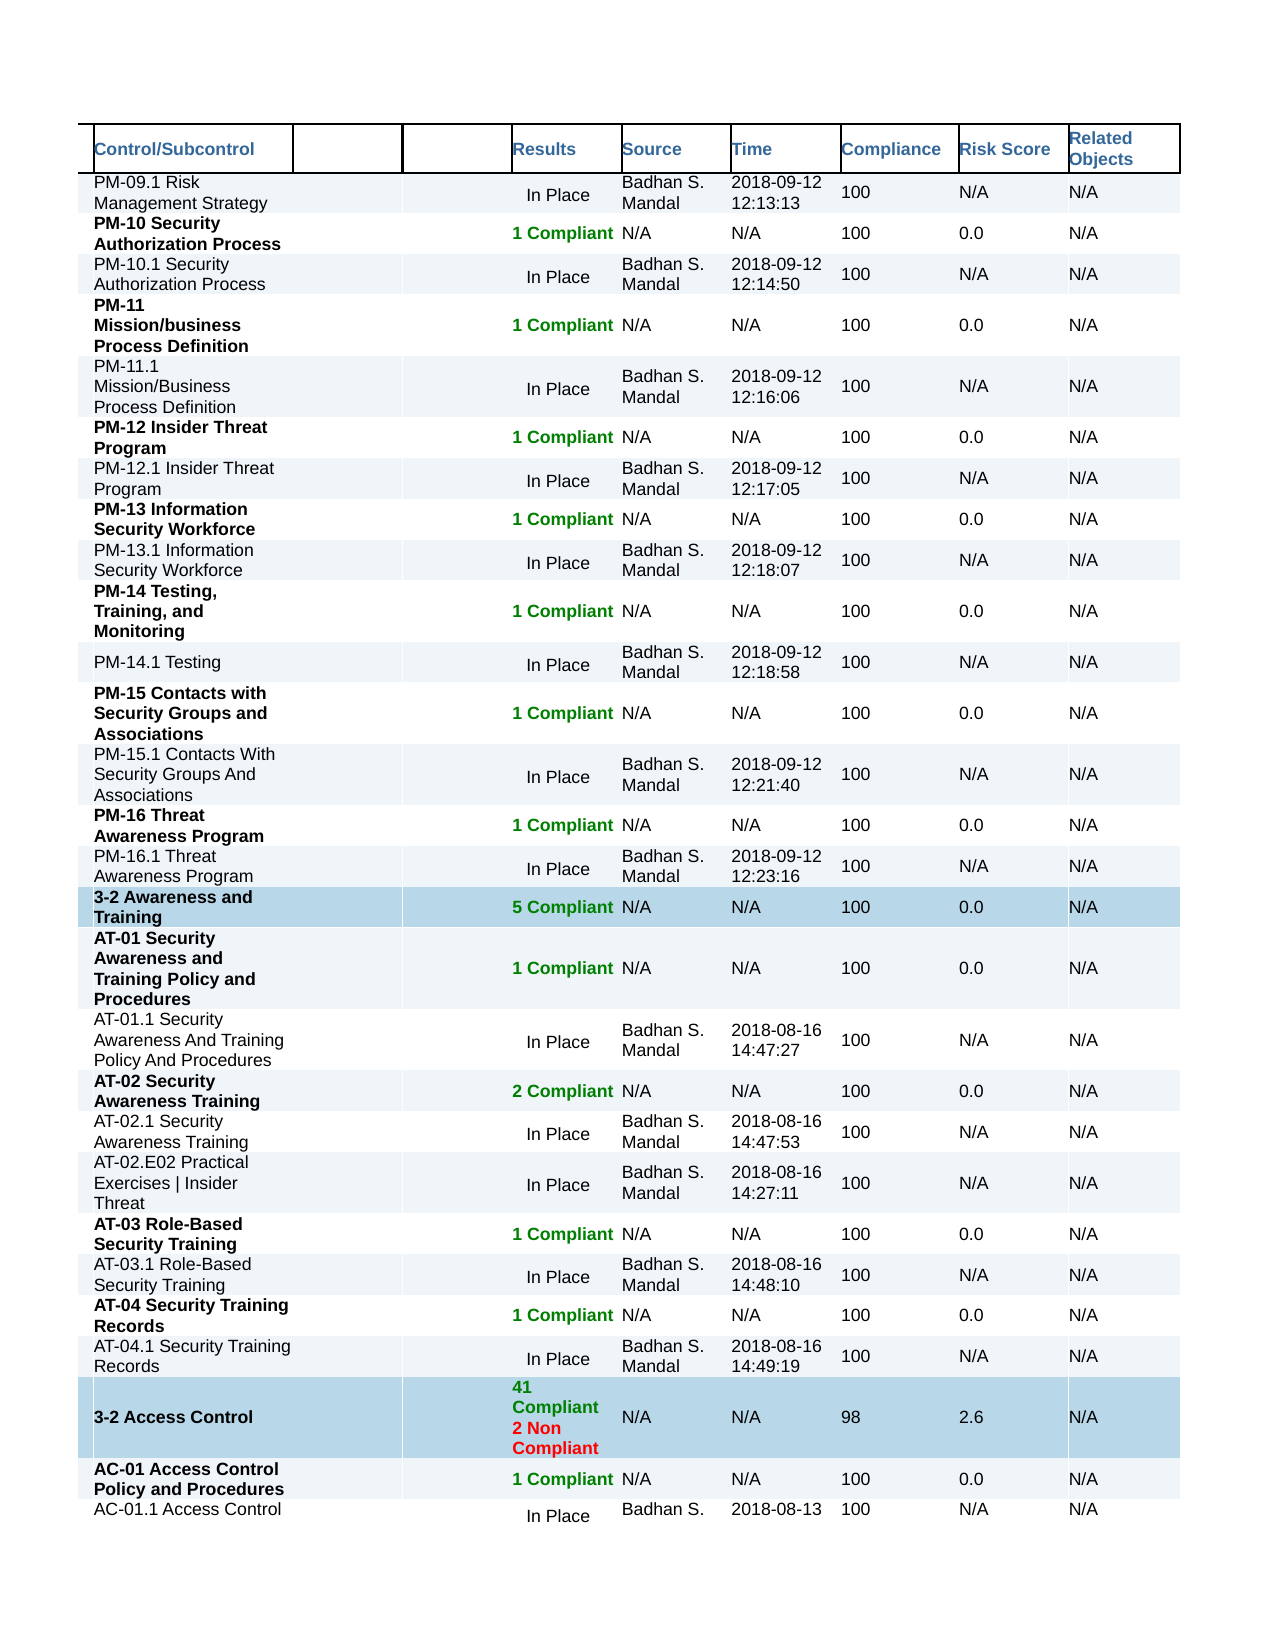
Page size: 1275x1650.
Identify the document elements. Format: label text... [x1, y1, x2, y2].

table_cell [293, 683, 402, 744]
table_cell [78, 295, 93, 356]
table_cell 5 Compliant [512, 887, 622, 927]
table_cell 0.0 [959, 580, 1068, 642]
table_cell In Place [512, 744, 622, 805]
table_cell N/A [1069, 805, 1180, 846]
table_cell [78, 213, 93, 254]
table_cell Badhan S. Mandal [622, 1111, 731, 1152]
table_cell AT-04.1 Security Training Records [94, 1336, 293, 1377]
table_cell PM-12.1 Insider Threat Program [94, 458, 293, 499]
table_cell PM-13.1 Information Security Workforce [94, 540, 293, 580]
table_cell [403, 887, 512, 927]
table_cell [403, 642, 512, 682]
table_cell [293, 1499, 402, 1528]
table_cell N/A [731, 805, 841, 846]
table_cell [293, 744, 402, 805]
table_cell N/A [1069, 1499, 1180, 1528]
table_cell [293, 887, 402, 927]
table_header [78, 118, 1180, 123]
table_cell 1 Compliant [512, 417, 622, 458]
table_cell 100 [841, 499, 959, 539]
table_cell 2018-09-12 12:18:07 [731, 540, 841, 580]
table_cell [403, 1254, 512, 1295]
table_cell N/A [731, 213, 841, 254]
table_cell 100 [841, 580, 959, 642]
table_cell N/A [731, 683, 841, 744]
table_cell N/A [959, 458, 1068, 499]
table_cell 2018-09-12 12:16:06 [731, 356, 841, 417]
table_cell N/A [1069, 356, 1180, 417]
table_cell [403, 174, 512, 213]
table_cell 100 [841, 1213, 959, 1254]
table_cell In Place [512, 174, 622, 213]
table_cell [293, 213, 402, 254]
table_cell N/A [959, 1336, 1068, 1377]
table_cell PM-11.1 Mission/Business Process Definition [94, 356, 293, 417]
table_cell N/A [1069, 580, 1180, 642]
table_cell N/A [622, 683, 731, 744]
table_cell [78, 458, 93, 499]
table_cell 0.0 [959, 1213, 1068, 1254]
table_cell N/A [622, 1458, 731, 1499]
table_cell [293, 1377, 402, 1458]
table_cell [78, 1009, 93, 1070]
table_cell [293, 1070, 402, 1111]
table_cell In Place [512, 642, 622, 682]
table_cell In Place [512, 254, 622, 294]
table_cell N/A [959, 1009, 1068, 1070]
table_cell [403, 1499, 512, 1528]
table_cell [293, 499, 402, 539]
table_cell PM-14 Testing, Training, and Monitoring [94, 580, 293, 642]
table_cell 0.0 [959, 887, 1068, 927]
table_cell [293, 417, 402, 458]
table_cell PM-10.1 Security Authorization Process [94, 254, 293, 294]
table_cell 100 [841, 805, 959, 846]
table_cell N/A [622, 1295, 731, 1336]
table_cell N/A [622, 580, 731, 642]
table_cell AC-01.1 Access Control [94, 1499, 293, 1528]
table_cell [78, 846, 93, 887]
table_cell 3-2 Awareness and Training [94, 887, 293, 927]
table_cell [403, 1295, 512, 1336]
table_cell N/A [1069, 1254, 1180, 1295]
table_cell 100 [841, 846, 959, 887]
table_cell [403, 458, 512, 499]
table_cell Badhan S. Mandal [622, 1009, 731, 1070]
table_cell 2018-09-12 12:13:13 [731, 174, 841, 213]
table_cell [293, 1458, 402, 1499]
table_cell Badhan S. Mandal [622, 1254, 731, 1295]
table_cell PM-13 Information Security Workforce [94, 499, 293, 539]
table_cell In Place [512, 846, 622, 887]
table_cell [78, 580, 93, 642]
table_cell 1 Compliant [512, 683, 622, 744]
table_cell AT-01 Security Awareness and Training Policy and Procedures [94, 928, 293, 1009]
table_cell N/A [731, 887, 841, 927]
table_cell AT-02.E02 Practical Exercises | Insider Threat [94, 1152, 293, 1213]
table_cell N/A [622, 1213, 731, 1254]
table_cell N/A [622, 499, 731, 539]
table_cell N/A [1069, 642, 1180, 682]
table_cell 0.0 [959, 295, 1068, 356]
table_cell N/A [959, 540, 1068, 580]
table_cell N/A [622, 887, 731, 927]
table_cell 100 [841, 1009, 959, 1070]
table_cell [78, 683, 93, 744]
table_cell 1 Compliant [512, 499, 622, 539]
table_cell [293, 580, 402, 642]
table_cell 2018-09-12 12:18:58 [731, 642, 841, 682]
table_cell [294, 125, 401, 172]
table_cell N/A [959, 174, 1068, 213]
table_cell N/A [622, 928, 731, 1009]
table_cell 0.0 [959, 683, 1068, 744]
table_cell In Place [512, 1111, 622, 1152]
table_cell N/A [731, 580, 841, 642]
table_cell 1 Compliant [512, 213, 622, 254]
table_cell 100 [841, 213, 959, 254]
table_cell 41 Compliant 2 Non Compliant [512, 1377, 622, 1458]
table_cell 100 [841, 1458, 959, 1499]
table_cell N/A [1069, 417, 1180, 458]
table_cell 2018-09-12 12:23:16 [731, 846, 841, 887]
table_cell N/A [1069, 213, 1180, 254]
table_cell [403, 1152, 512, 1213]
table_cell [78, 642, 93, 682]
table_cell N/A [731, 1295, 841, 1336]
table_cell N/A [959, 1499, 1068, 1528]
table_cell N/A [731, 928, 841, 1009]
table_cell 100 [841, 683, 959, 744]
table_cell N/A [959, 1111, 1068, 1152]
table_cell N/A [1069, 928, 1180, 1009]
table_cell In Place [512, 1336, 622, 1377]
table_cell 1 Compliant [512, 805, 622, 846]
table_cell [293, 1009, 402, 1070]
table_cell [78, 417, 93, 458]
table_cell 2018-08-16 14:27:11 [731, 1152, 841, 1213]
table_cell [78, 887, 93, 927]
table_cell 2.6 [959, 1377, 1068, 1458]
table_cell [403, 1009, 512, 1070]
table_cell [404, 125, 511, 172]
table_cell [78, 1295, 93, 1336]
table_cell [293, 1152, 402, 1213]
table_cell [403, 254, 512, 294]
table_cell [78, 174, 93, 213]
table_cell N/A [1069, 887, 1180, 927]
table_cell N/A [731, 1458, 841, 1499]
table_cell N/A [1069, 1295, 1180, 1336]
table_cell 2018-08-16 14:47:27 [731, 1009, 841, 1070]
table_cell AT-04 Security Training Records [94, 1295, 293, 1336]
table_cell N/A [1069, 1377, 1180, 1458]
table_cell In Place [512, 1254, 622, 1295]
table_cell Badhan S. Mandal [622, 744, 731, 805]
table_cell [78, 744, 93, 805]
table_cell 100 [841, 1295, 959, 1336]
table_cell [293, 356, 402, 417]
table_cell N/A [622, 213, 731, 254]
table_cell 100 [841, 1070, 959, 1111]
table_cell [293, 928, 402, 1009]
table_cell [78, 1377, 93, 1458]
table_cell N/A [1069, 1070, 1180, 1111]
table_cell PM-14.1 Testing [94, 642, 293, 682]
table_cell [293, 846, 402, 887]
table_cell 1 Compliant [512, 295, 622, 356]
table_cell 2018-09-12 12:14:50 [731, 254, 841, 294]
table_cell 100 [841, 1111, 959, 1152]
table_cell [403, 744, 512, 805]
table_cell N/A [622, 805, 731, 846]
table_cell [403, 683, 512, 744]
table_cell N/A [1069, 683, 1180, 744]
table_cell [403, 928, 512, 1009]
table_cell N/A [731, 417, 841, 458]
table_cell [293, 1213, 402, 1254]
table_cell [293, 642, 402, 682]
table_cell PM-11 Mission/business Process Definition [94, 295, 293, 356]
table_cell 1 Compliant [512, 1458, 622, 1499]
table_cell [403, 1336, 512, 1377]
table_cell N/A [1069, 1152, 1180, 1213]
table_cell 100 [841, 458, 959, 499]
table_cell N/A [1069, 458, 1180, 499]
table_cell 2018-08-16 14:47:53 [731, 1111, 841, 1152]
table_cell 2018-09-12 12:17:05 [731, 458, 841, 499]
table_cell 100 [841, 887, 959, 927]
table_cell 100 [841, 1499, 959, 1528]
table_cell N/A [622, 295, 731, 356]
table_cell [403, 213, 512, 254]
table_cell 100 [841, 928, 959, 1009]
table_cell [403, 846, 512, 887]
table_cell N/A [1069, 295, 1180, 356]
table_cell 100 [841, 1152, 959, 1213]
table_cell 100 [841, 254, 959, 294]
table_cell [78, 1254, 93, 1295]
table_cell [293, 254, 402, 294]
table_cell PM-16.1 Threat Awareness Program [94, 846, 293, 887]
table_cell 100 [841, 1336, 959, 1377]
table_cell 0.0 [959, 499, 1068, 539]
table_cell Results [513, 125, 621, 172]
table_cell In Place [512, 1499, 622, 1528]
table_cell 0.0 [959, 1070, 1068, 1111]
table_cell N/A [1069, 254, 1180, 294]
table_cell 1 Compliant [512, 580, 622, 642]
table_cell Related Objects [1070, 125, 1179, 172]
table_cell 0.0 [959, 805, 1068, 846]
table_cell Badhan S. Mandal [622, 1336, 731, 1377]
table_cell N/A [731, 499, 841, 539]
table_cell N/A [731, 295, 841, 356]
table_cell AT-02.1 Security Awareness Training [94, 1111, 293, 1152]
table_cell [78, 254, 93, 294]
table_cell Control/Subcontrol [95, 125, 292, 172]
table_cell Compliance [842, 125, 958, 172]
table_cell Badhan S. Mandal [622, 642, 731, 682]
table_cell 2018-08-13 [731, 1499, 841, 1528]
table_cell N/A [1069, 846, 1180, 887]
table_cell AT-01.1 Security Awareness And Training Policy And Procedures [94, 1009, 293, 1070]
table_cell 100 [841, 744, 959, 805]
table_cell [293, 458, 402, 499]
table_cell In Place [512, 540, 622, 580]
table_cell N/A [1069, 1111, 1180, 1152]
table_cell N/A [1069, 1009, 1180, 1070]
table_cell Risk Score [960, 125, 1068, 172]
table_cell [293, 295, 402, 356]
table_cell N/A [959, 642, 1068, 682]
table_cell 0.0 [959, 928, 1068, 1009]
table_cell 100 [841, 642, 959, 682]
table_cell [403, 499, 512, 539]
table_cell N/A [731, 1377, 841, 1458]
table_cell Badhan S. Mandal [622, 540, 731, 580]
table_cell N/A [1069, 540, 1180, 580]
table_cell [403, 540, 512, 580]
table_cell N/A [959, 744, 1068, 805]
table_cell [293, 1295, 402, 1336]
table_cell In Place [512, 1152, 622, 1213]
table_cell Badhan S. Mandal [622, 174, 731, 213]
table_cell [78, 1458, 93, 1499]
table_cell [293, 1336, 402, 1377]
table_cell 2018-08-16 14:48:10 [731, 1254, 841, 1295]
table_cell 0.0 [959, 1295, 1068, 1336]
table_cell [78, 1152, 93, 1213]
table_cell PM-09.1 Risk Management Strategy [94, 174, 293, 213]
table_cell Time [732, 125, 840, 172]
table_cell 100 [841, 295, 959, 356]
table_cell 1 Compliant [512, 1213, 622, 1254]
table_cell AC-01 Access Control Policy and Procedures [94, 1458, 293, 1499]
table_cell [78, 928, 93, 1009]
table_cell N/A [622, 417, 731, 458]
table_cell [403, 805, 512, 846]
table_cell N/A [622, 1377, 731, 1458]
table_cell Badhan S. Mandal [622, 458, 731, 499]
table_cell PM-10 Security Authorization Process [94, 213, 293, 254]
table_cell Badhan S. [622, 1499, 731, 1528]
table_cell 98 [841, 1377, 959, 1458]
table_cell [78, 1213, 93, 1254]
table_cell PM-15 Contacts with Security Groups and Associations [94, 683, 293, 744]
table_cell 3-2 Access Control [94, 1377, 293, 1458]
table_cell N/A [731, 1213, 841, 1254]
table_cell [403, 1377, 512, 1458]
table_cell [78, 1070, 93, 1111]
table_cell [78, 1336, 93, 1377]
table_cell [78, 805, 93, 846]
table_cell N/A [959, 1254, 1068, 1295]
table_cell PM-15.1 Contacts With Security Groups And Associations [94, 744, 293, 805]
table_cell [78, 499, 93, 539]
table_cell 0.0 [959, 417, 1068, 458]
table_cell 100 [841, 174, 959, 213]
table_cell AT-02 Security Awareness Training [94, 1070, 293, 1111]
table_cell [403, 356, 512, 417]
table_cell N/A [959, 254, 1068, 294]
table_cell 0.0 [959, 213, 1068, 254]
table_cell N/A [622, 1070, 731, 1111]
table_cell Badhan S. Mandal [622, 254, 731, 294]
table_cell N/A [1069, 499, 1180, 539]
table_cell 2 Compliant [512, 1070, 622, 1111]
table_cell 0.0 [959, 1458, 1068, 1499]
table_cell [78, 125, 93, 172]
table_cell [403, 1111, 512, 1152]
table_cell 1 Compliant [512, 1295, 622, 1336]
table_cell N/A [959, 846, 1068, 887]
table_cell N/A [1069, 1458, 1180, 1499]
table_cell [403, 295, 512, 356]
table_cell N/A [959, 356, 1068, 417]
table_cell 100 [841, 417, 959, 458]
table_cell AT-03 Role-Based Security Training [94, 1213, 293, 1254]
table_cell [293, 1254, 402, 1295]
table_cell PM-12 Insider Threat Program [94, 417, 293, 458]
table_cell [78, 1111, 93, 1152]
table_cell [293, 174, 402, 213]
table_cell Badhan S. Mandal [622, 356, 731, 417]
table_cell 100 [841, 356, 959, 417]
table_cell [78, 1499, 93, 1528]
table_cell N/A [959, 1152, 1068, 1213]
table_cell In Place [512, 1009, 622, 1070]
table_cell 1 Compliant [512, 928, 622, 1009]
table_cell N/A [731, 1070, 841, 1111]
table_cell [293, 540, 402, 580]
table_cell 2018-09-12 12:21:40 [731, 744, 841, 805]
table_cell 2018-08-16 14:49:19 [731, 1336, 841, 1377]
table_cell [293, 805, 402, 846]
table_cell N/A [1069, 1336, 1180, 1377]
table_cell 100 [841, 540, 959, 580]
table_cell [403, 417, 512, 458]
table_cell 100 [841, 1254, 959, 1295]
table_cell [293, 1111, 402, 1152]
table_cell [78, 540, 93, 580]
table_cell Badhan S. Mandal [622, 1152, 731, 1213]
table_cell [403, 1213, 512, 1254]
table_cell AT-03.1 Role-Based Security Training [94, 1254, 293, 1295]
table_cell N/A [1069, 174, 1180, 213]
table_cell Source [623, 125, 730, 172]
table_cell [78, 356, 93, 417]
table_cell PM-16 Threat Awareness Program [94, 805, 293, 846]
table_cell N/A [1069, 1213, 1180, 1254]
table_cell In Place [512, 356, 622, 417]
table_cell N/A [1069, 744, 1180, 805]
table_cell Badhan S. Mandal [622, 846, 731, 887]
table_cell In Place [512, 458, 622, 499]
table_cell [403, 1070, 512, 1111]
table_cell [403, 580, 512, 642]
table_cell [403, 1458, 512, 1499]
